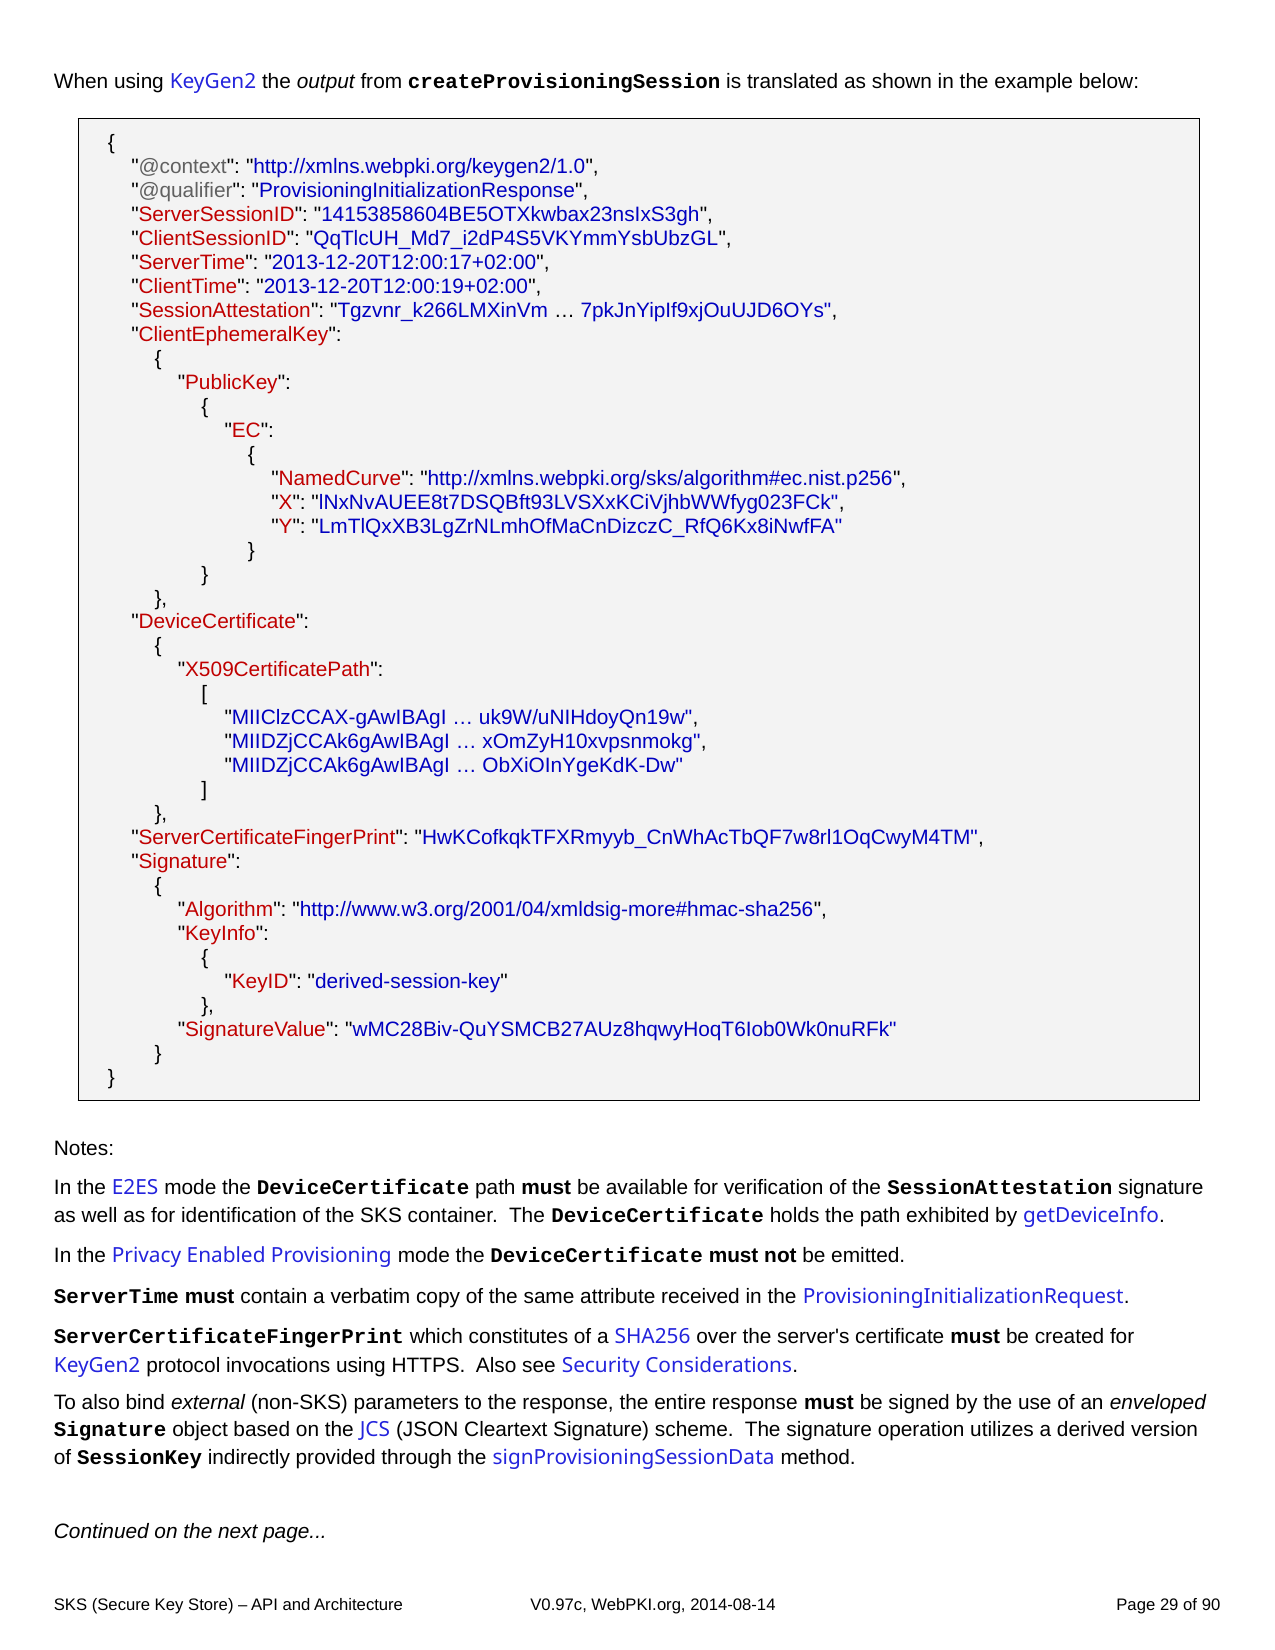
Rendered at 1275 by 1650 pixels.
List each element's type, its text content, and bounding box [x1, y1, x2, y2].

text When using KeyGen2 the output from createProvisioningSession is translated as shown in the example below: [54, 66, 1221, 118]
text In the E2ES mode the DeviceCertificate path must be available for verification of the SessionAttestation signature as well as for identification of the SKS container. The DeviceCertificate holds the path exhibited by getDeviceInfo. [54, 1172, 1221, 1229]
text ServerTime must contain a verbatim copy of the same attribute received in the ProvisioningInitializationRequest. [54, 1281, 1221, 1309]
text To also bind external (non-SKS) parameters to the response, the entire response must be signed by the use of an enveloped Signature object based on the JCS (JSON Cleartext Signature) scheme. The signature operation utilizes a derived version of SessionKey indirectly provided through the signProvisioningSessionData method. [54, 1390, 1221, 1471]
text In the Privacy Enabled Provisioning mode the DeviceCertificate must not be emitted. [54, 1241, 1221, 1269]
text Continued on the next page... [54, 1518, 1221, 1542]
text Notes: [54, 1136, 1221, 1160]
table_header { "@context": "http://xmlns.webpki.org/keygen2/1.0", "@qualifier": "ProvisioningInitializationResponse", "ServerSessionID": "14153858604BE5OTXkwbax23nsIxS3gh", "ClientSessionID": "QqTlcUH_Md7_i2dP4S5VKYmmYsbUbzGL", "ServerTime": "2013-12-20T12:00:17+02:00", "ClientTime": "2013-12-20T12:00:19+02:00", "SessionAttestation": "Tgzvnr_k266LMXinVm … 7pkJnYipIf9xjOuUJD6OYs", "ClientEphemeralKey": { "PublicKey": { "EC": { "NamedCurve": "http://xmlns.webpki.org/sks/algorithm#ec.nist.p256", "X": "lNxNvAUEE8t7DSQBft93LVSXxKCiVjhbWWfyg023FCk", "Y": "LmTlQxXB3LgZrNLmhOfMaCnDizczC_RfQ6Kx8iNwfFA" } } }, "DeviceCertificate": { "X509CertificatePath": [ "MIIClzCCAX-gAwIBAgI … uk9W/uNIHdoyQn19w", "MIIDZjCCAk6gAwIBAgI … xOmZyH10xvpsnmokg", "MIIDZjCCAk6gAwIBAgI … ObXiOInYgeKdK-Dw" ] }, "ServerCertificateFingerPrint": "HwKCofkqkTFXRmyyb_CnWhAcTbQF7w8rl1OqCwyM4TM", "Signature": { "Algorithm": "http://www.w3.org/2001/04/xmldsig-more#hmac-sha256", "KeyInfo": { "KeyID": "derived-session-key" }, "SignatureValue": "wMC28Biv-QuYSMCB27AUz8hqwyHoqT6Iob0Wk0nuRFk" } } [79, 119, 1199, 1100]
text ServerCertificateFingerPrint which constitutes of a SHA256 over the server's certificate must be created for KeyGen2 protocol invocations using HTTPS. Also see Security Considerations. [54, 1321, 1221, 1378]
